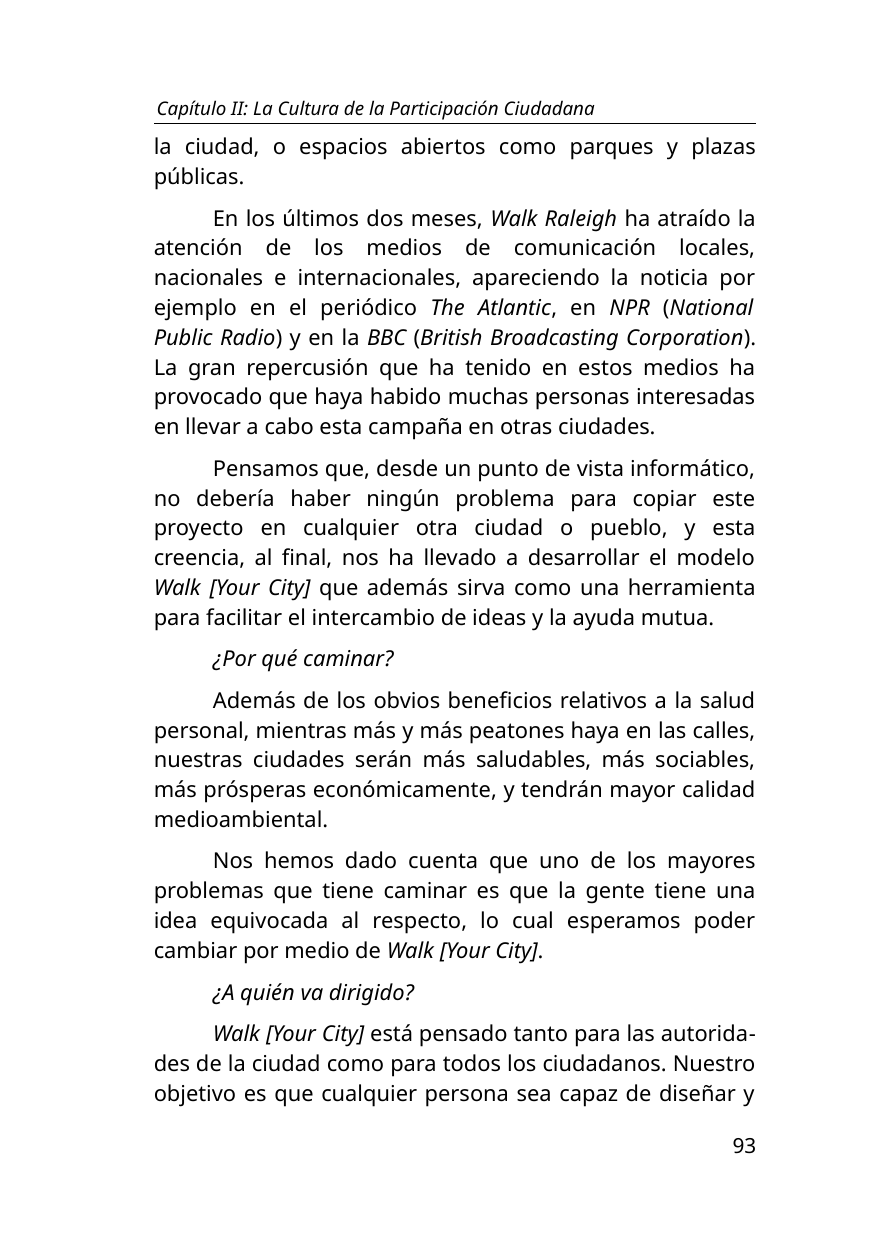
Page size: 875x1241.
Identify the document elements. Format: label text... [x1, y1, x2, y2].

text la ciudad, o espacios abier­tos como parques y plazas públicas. [153, 131, 756, 191]
text ¿Por qué caminar? [153, 643, 756, 673]
text Nos hemos dado cuenta que uno de los mayores proble­mas que tiene caminar es que la gente tiene una idea equivo­cada al respecto, lo cual esperamos poder cambiar por medio de Walk [Your City]. [153, 846, 756, 965]
text Walk [Your City] está pensado tanto para las autorida­des de la ciudad como para todos los ciudadanos. Nuestro ob­jetivo es que cualquier persona sea capaz de diseñar y [153, 1018, 756, 1107]
text ¿A quién va dirigido? [153, 976, 756, 1006]
text Pensamos que, desde un punto de vista informático, no debería haber ningún problema para copiar este proyecto en cualquier otra ciudad o pueblo, y esta creencia, al final, nos ha llevado a desarrollar el modelo Walk [Your City] que ade­más sirva como una herramienta para facilitar el intercambio de ideas y la ayuda mutua. [153, 453, 756, 631]
text Además de los obvios beneficios relativos a la salud personal, mientras más y más peatones haya en las calles, nuestras ciudades serán más saludables, más sociables, más prósperas económicamente, y tendrán mayor calidad me­dioambiental. [153, 685, 756, 834]
text En los últimos dos meses, Walk Raleigh ha atraído la atención de los medios de comunicación locales, nacionales e internacionales, apareciendo la noticia por ejemplo en el pe­riódico The Atlantic, en NPR (National Public Radio) y en la BBC (British Broadcasting Corporation). La gran repercusión que ha tenido en estos medios ha provocado que haya habido muchas personas interesadas en llevar a cabo esta campaña en otras ciudades. [153, 203, 756, 441]
